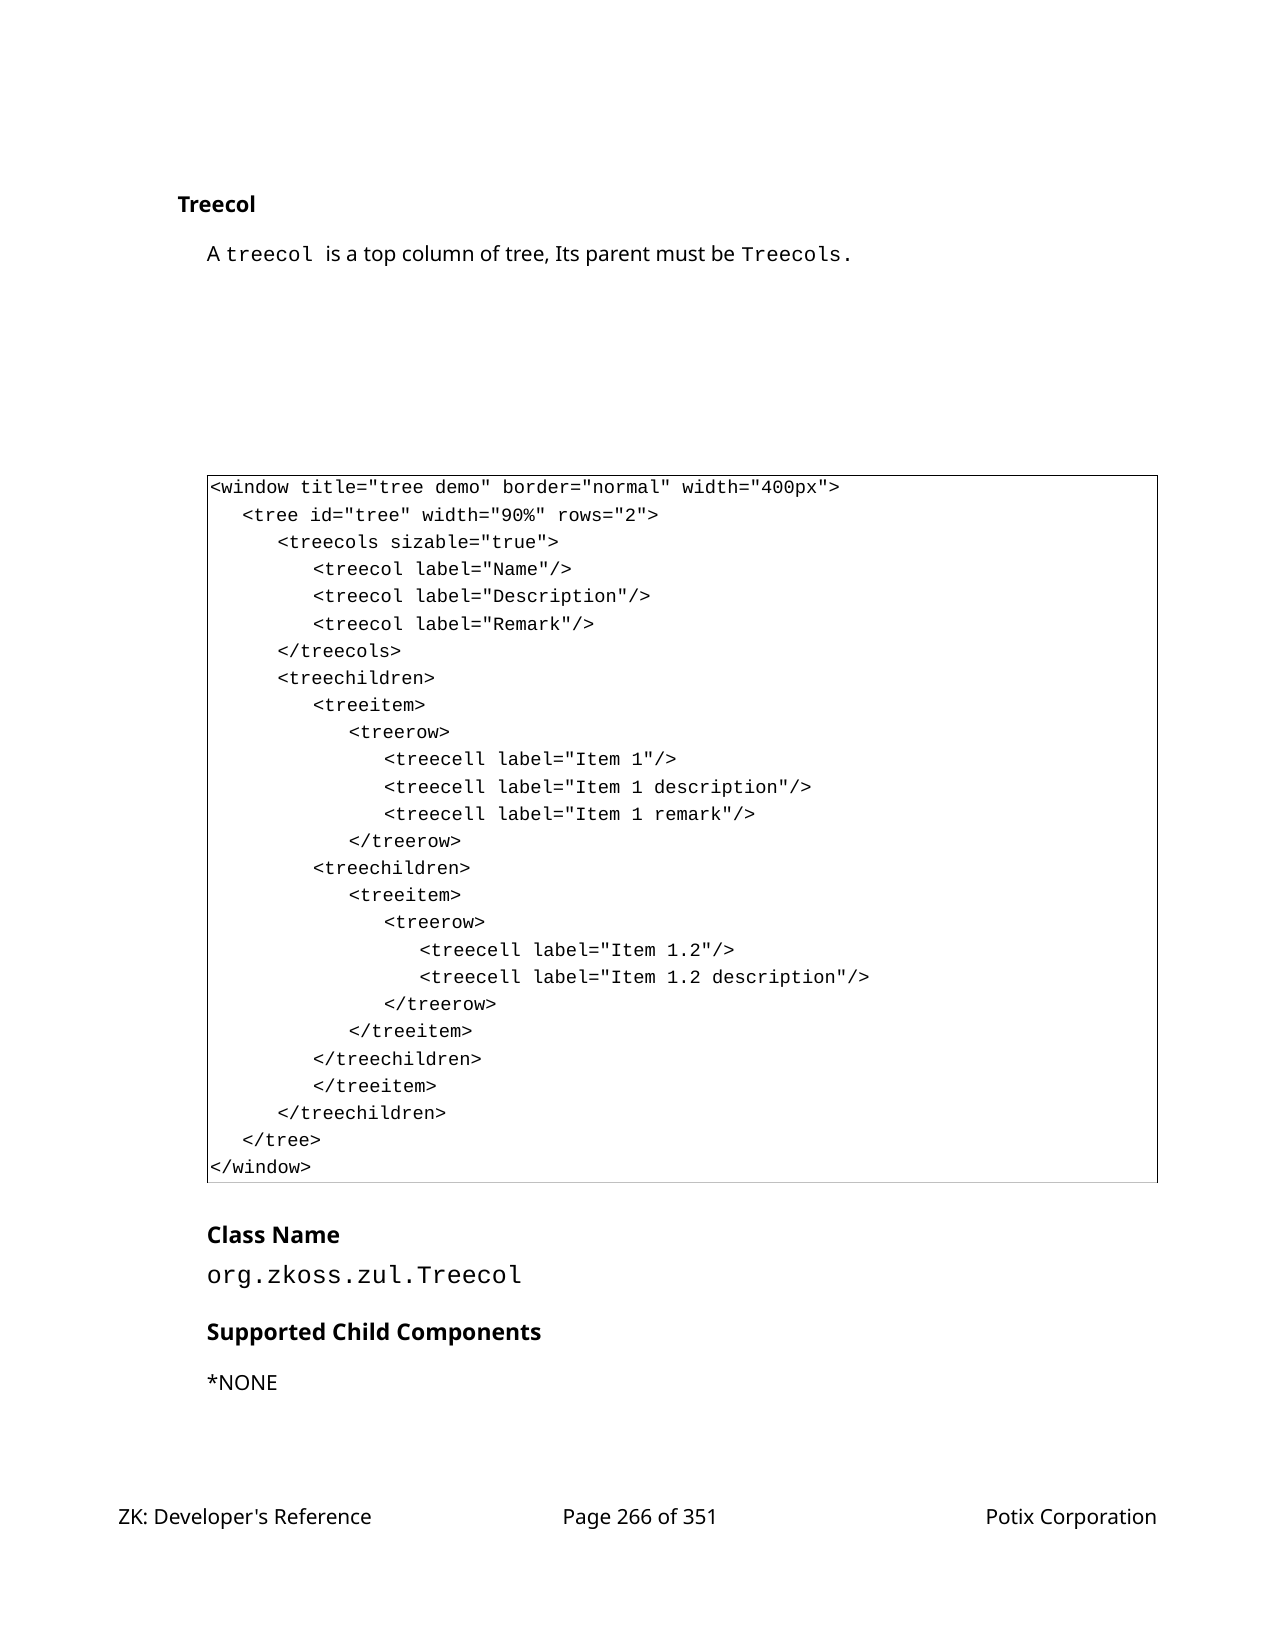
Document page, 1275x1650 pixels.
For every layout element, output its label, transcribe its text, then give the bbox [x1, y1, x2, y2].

subtitle Supported Child Components [207, 1316, 1157, 1347]
subtitle Class Name [207, 1219, 1157, 1250]
text <treechildren> [208, 666, 1157, 690]
text <treecell label="Item 1 remark"/> [208, 802, 1157, 826]
text </treeitem> [208, 1019, 1157, 1043]
text <treerow> [208, 720, 1157, 744]
text </treerow> [208, 992, 1157, 1016]
text </treerow> [208, 829, 1157, 853]
text </tree> [208, 1128, 1157, 1152]
text </window> [208, 1155, 1157, 1182]
text <window title="tree demo" border="normal" width="400px"> [208, 476, 1157, 500]
text <treecol label="Description"/> [208, 584, 1157, 608]
text <treecell label="Item 1.2 description"/> [208, 965, 1157, 989]
text </treechildren> [208, 1101, 1157, 1125]
text A treecol is a top column of tree, Its parent must be Treecols. [207, 239, 1157, 268]
text <treecol label="Name"/> [208, 557, 1157, 581]
text <treeitem> [208, 883, 1157, 907]
text <treecols sizable="true"> [208, 530, 1157, 554]
text <tree id="tree" width="90%" rows="2"> [208, 503, 1157, 527]
text <treeitem> [208, 693, 1157, 717]
text <treechildren> [208, 856, 1157, 880]
text org.zkoss.zul.Treecol [207, 1263, 1157, 1291]
text *NONE [207, 1368, 1157, 1396]
text <treecol label="Remark"/> [208, 611, 1157, 636]
text </treecols> [208, 638, 1157, 663]
text <treecell label="Item 1.2"/> [208, 938, 1157, 962]
text </treechildren> [208, 1046, 1157, 1071]
text </treeitem> [208, 1073, 1157, 1098]
text <treecell label="Item 1"/> [208, 747, 1157, 772]
text <treerow> [208, 910, 1157, 935]
subtitle Treecol [177, 189, 1157, 219]
text <treecell label="Item 1 description"/> [208, 774, 1157, 799]
